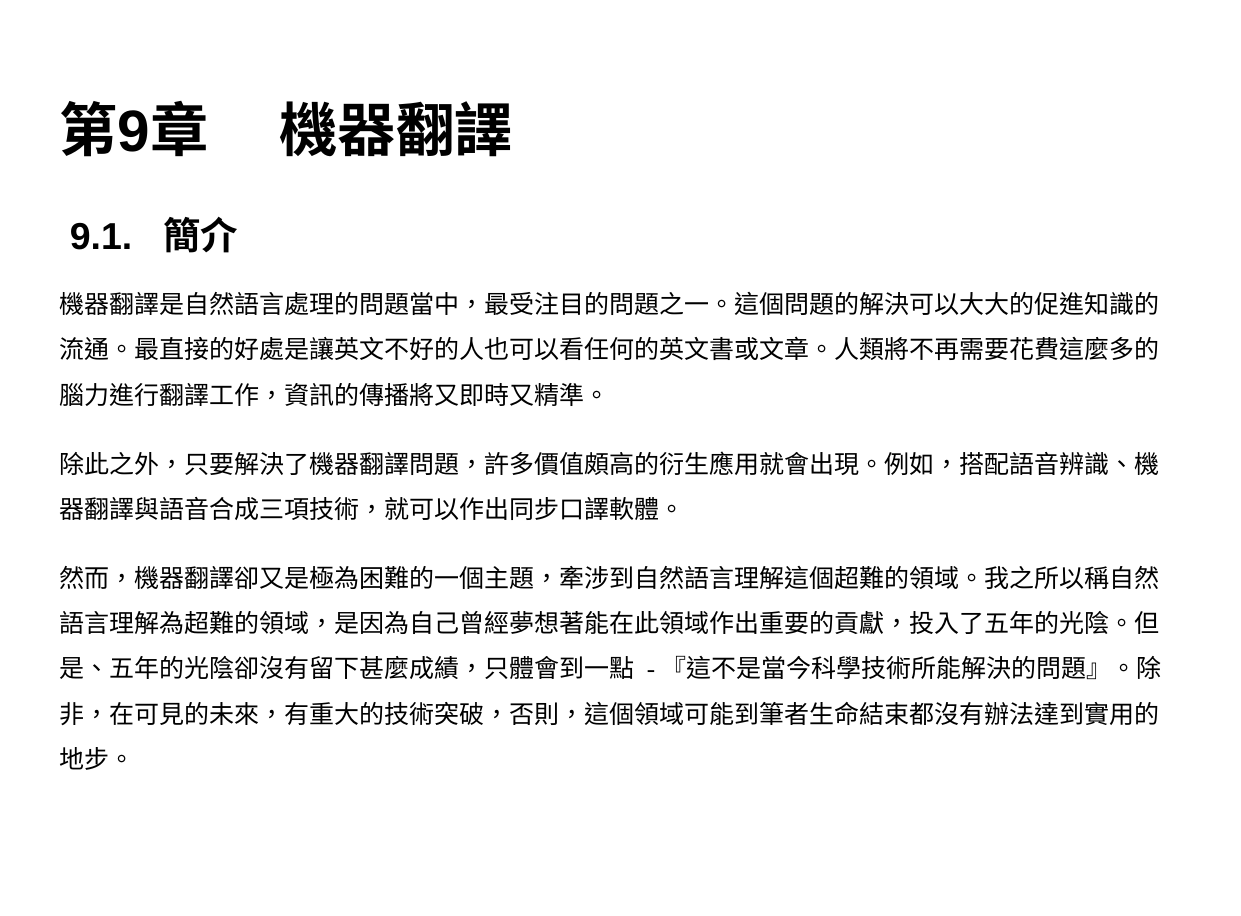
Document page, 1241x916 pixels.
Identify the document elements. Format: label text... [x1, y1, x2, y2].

text 機器翻譯是自然語言處理的問題當中，最受注目的問題之一。這個問題的解決可以大大的促進知識的流通。最直接的好處是讓英文不好的人也可以看任何的英文書或文章。人類將不再需要花費這麼多的腦力進行翻譯工作，資訊的傳播將又即時又精準。 [59, 284, 1181, 411]
subtitle 機器翻譯 [59, 84, 1181, 168]
text 然而，機器翻譯卻又是極為困難的一個主題，牽涉到自然語言理解這個超難的領域。我之所以稱自然語言理解為超難的領域，是因為自己曾經夢想著能在此領域作出重要的貢獻，投入了五年的光陰。但是、五年的光陰卻沒有留下甚麼成績，只體會到一點 - 『這不是當今科學技術所能解決的問題』。除非，在可見的未來，有重大的技術突破，否則，這個領域可能到筆者生命結束都沒有辦法達到實用的地步。 [59, 558, 1181, 776]
subtitle 簡介 [59, 206, 1181, 260]
text 除此之外，只要解決了機器翻譯問題，許多價值頗高的衍生應用就會出現。例如，搭配語音辨識、機器翻譯與語音合成三項技術，就可以作出同步口譯軟體。 [59, 444, 1181, 526]
